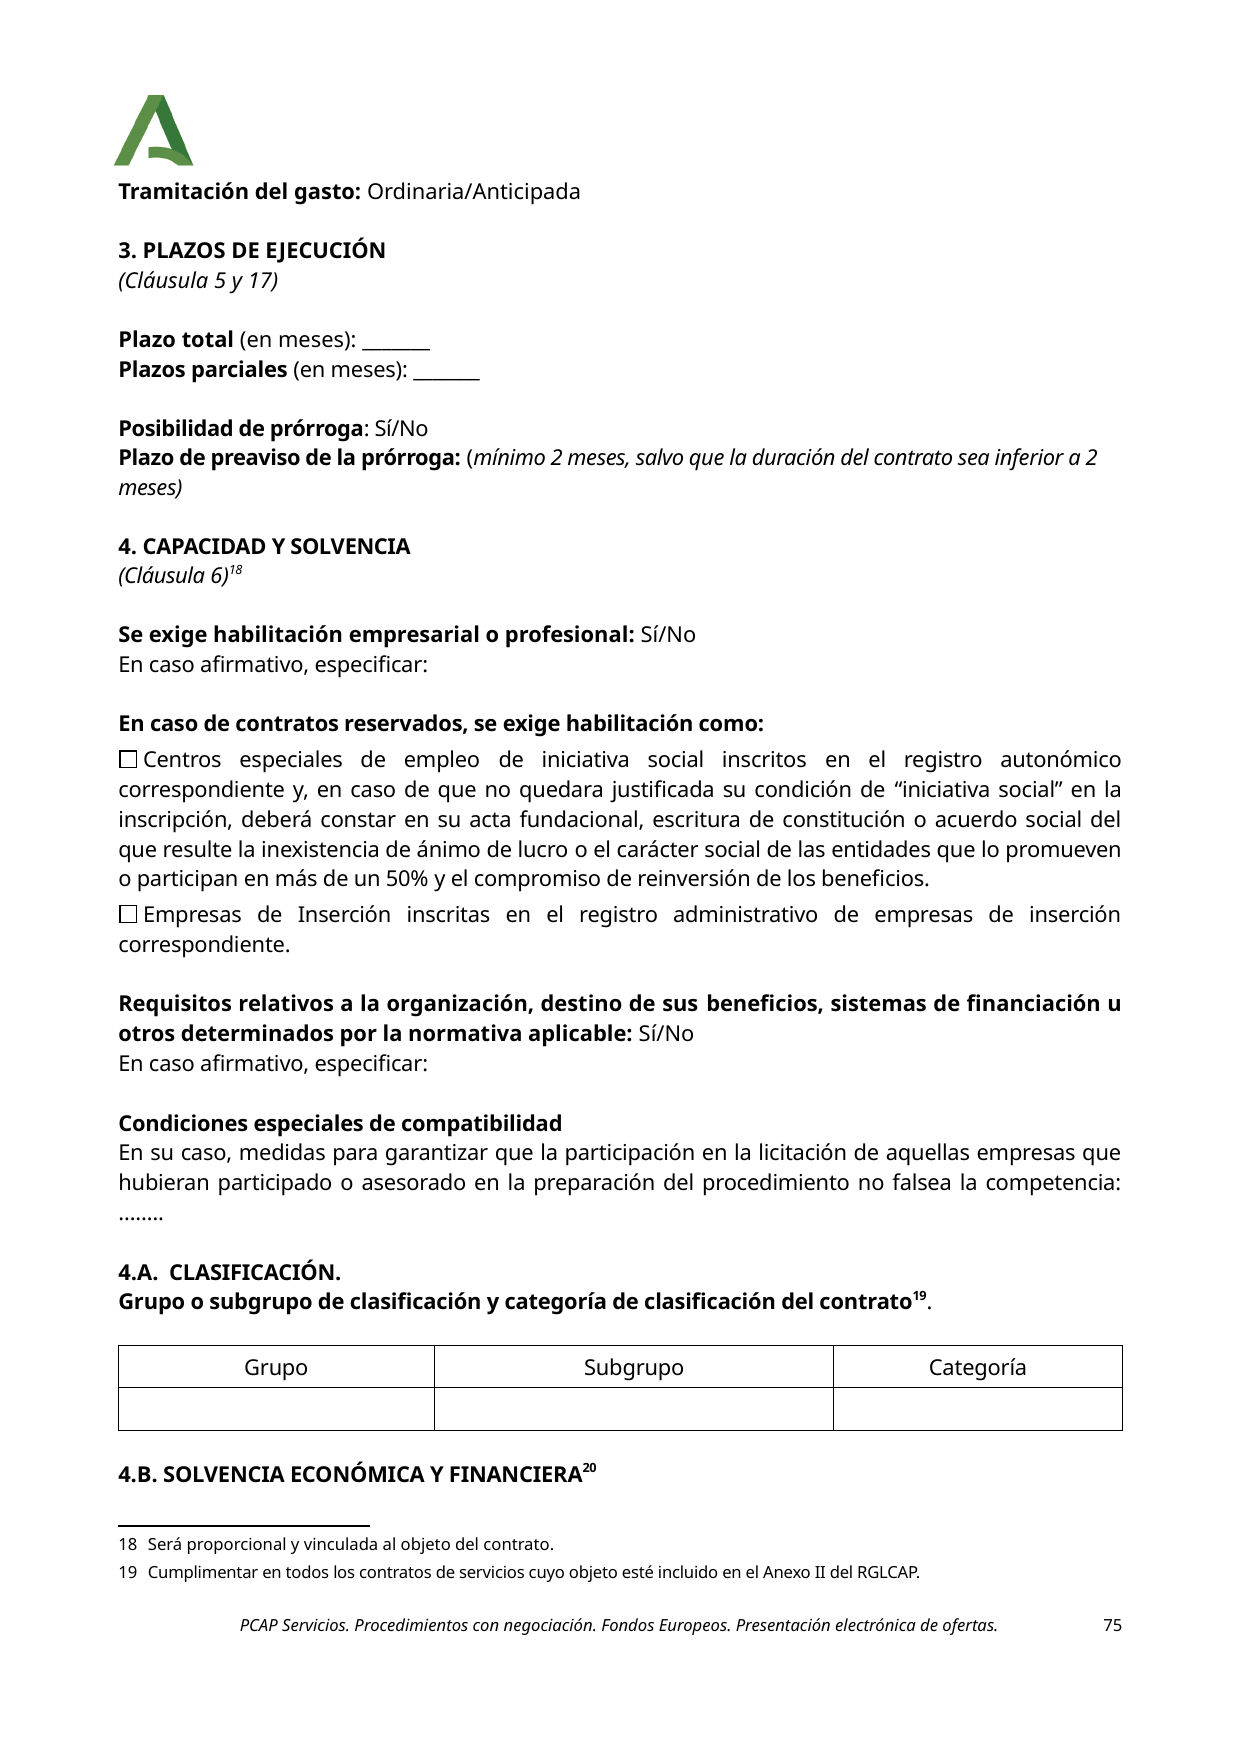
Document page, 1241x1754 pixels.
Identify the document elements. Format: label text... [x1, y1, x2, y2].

text Plazo de preaviso de la prórroga: (mínimo 2 meses, salvo que la duración del contrato sea inferior a 2 meses) [118, 442, 1122, 502]
table_header Subgrupo [435, 1346, 833, 1387]
table_header Grupo [119, 1346, 434, 1387]
text Será proporcional y vinculada al objeto del contrato. [118, 1532, 1122, 1555]
text Posibilidad de prórroga: Sí/No [118, 413, 1122, 442]
text (Cláusula 6) [118, 561, 1122, 590]
text 4.A. CLASIFICACIÓN. [118, 1257, 1122, 1286]
text Plazo total (en meses): _______ [118, 324, 1122, 354]
text En su caso, medidas para garantizar que la participación en la licitación de aquellas empresas que hubieran participado o asesorado en la preparación del procedimiento no falsea la competencia: …….. [118, 1137, 1122, 1227]
picture [109, 91, 198, 170]
text Tramitación del gasto: Ordinaria/Anticipada [118, 176, 1122, 206]
text Requisitos relativos a la organización, destino de sus beneficios, sistemas de financiación u otros determinados por la normativa aplicable: Sí/No [118, 988, 1122, 1048]
text Centros especiales de empleo de iniciativa social inscritos en el registro autonómico correspondiente y, en caso de que no quedara justificada su condición de “iniciativa social” en la inscripción, deberá constar en su acta fundacional, escritura de constitución o acuerdo social del que resulte la inexistencia de ánimo de lucro o el carácter social de las entidades que lo promueven o participan en más de un 50% y el compromiso de reinversión de los beneficios. [118, 744, 1122, 893]
text 3. PLAZOS DE EJECUCIÓN [118, 235, 1122, 265]
text Empresas de Inserción inscritas en el registro administrativo de empresas de inserción correspondiente. [118, 899, 1122, 959]
text 4.B. SOLVENCIA ECONÓMICA Y FINANCIERA [118, 1459, 1122, 1489]
table_cell [119, 1388, 434, 1429]
text En caso afirmativo, especificar: [118, 1048, 1122, 1078]
text (Cláusula 5 y 17) [118, 265, 1122, 294]
table_header Categoría [834, 1346, 1122, 1387]
text En caso de contratos reservados, se exige habilitación como: [118, 708, 1122, 738]
table_cell [435, 1388, 833, 1429]
text Se exige habilitación empresarial o profesional: Sí/No [118, 619, 1122, 649]
text Cumplimentar en todos los contratos de servicios cuyo objeto esté incluido en el Anexo II del RGLCAP. [118, 1561, 1122, 1584]
table_cell [834, 1388, 1122, 1429]
text Plazos parciales (en meses): _______ [118, 354, 1122, 384]
text Grupo o subgrupo de clasificación y categoría de clasificación del contrato. [118, 1286, 1122, 1316]
text 4. CAPACIDAD Y SOLVENCIA [118, 531, 1122, 561]
text Condiciones especiales de compatibilidad [118, 1108, 1122, 1137]
text En caso afirmativo, especificar: [118, 649, 1122, 679]
